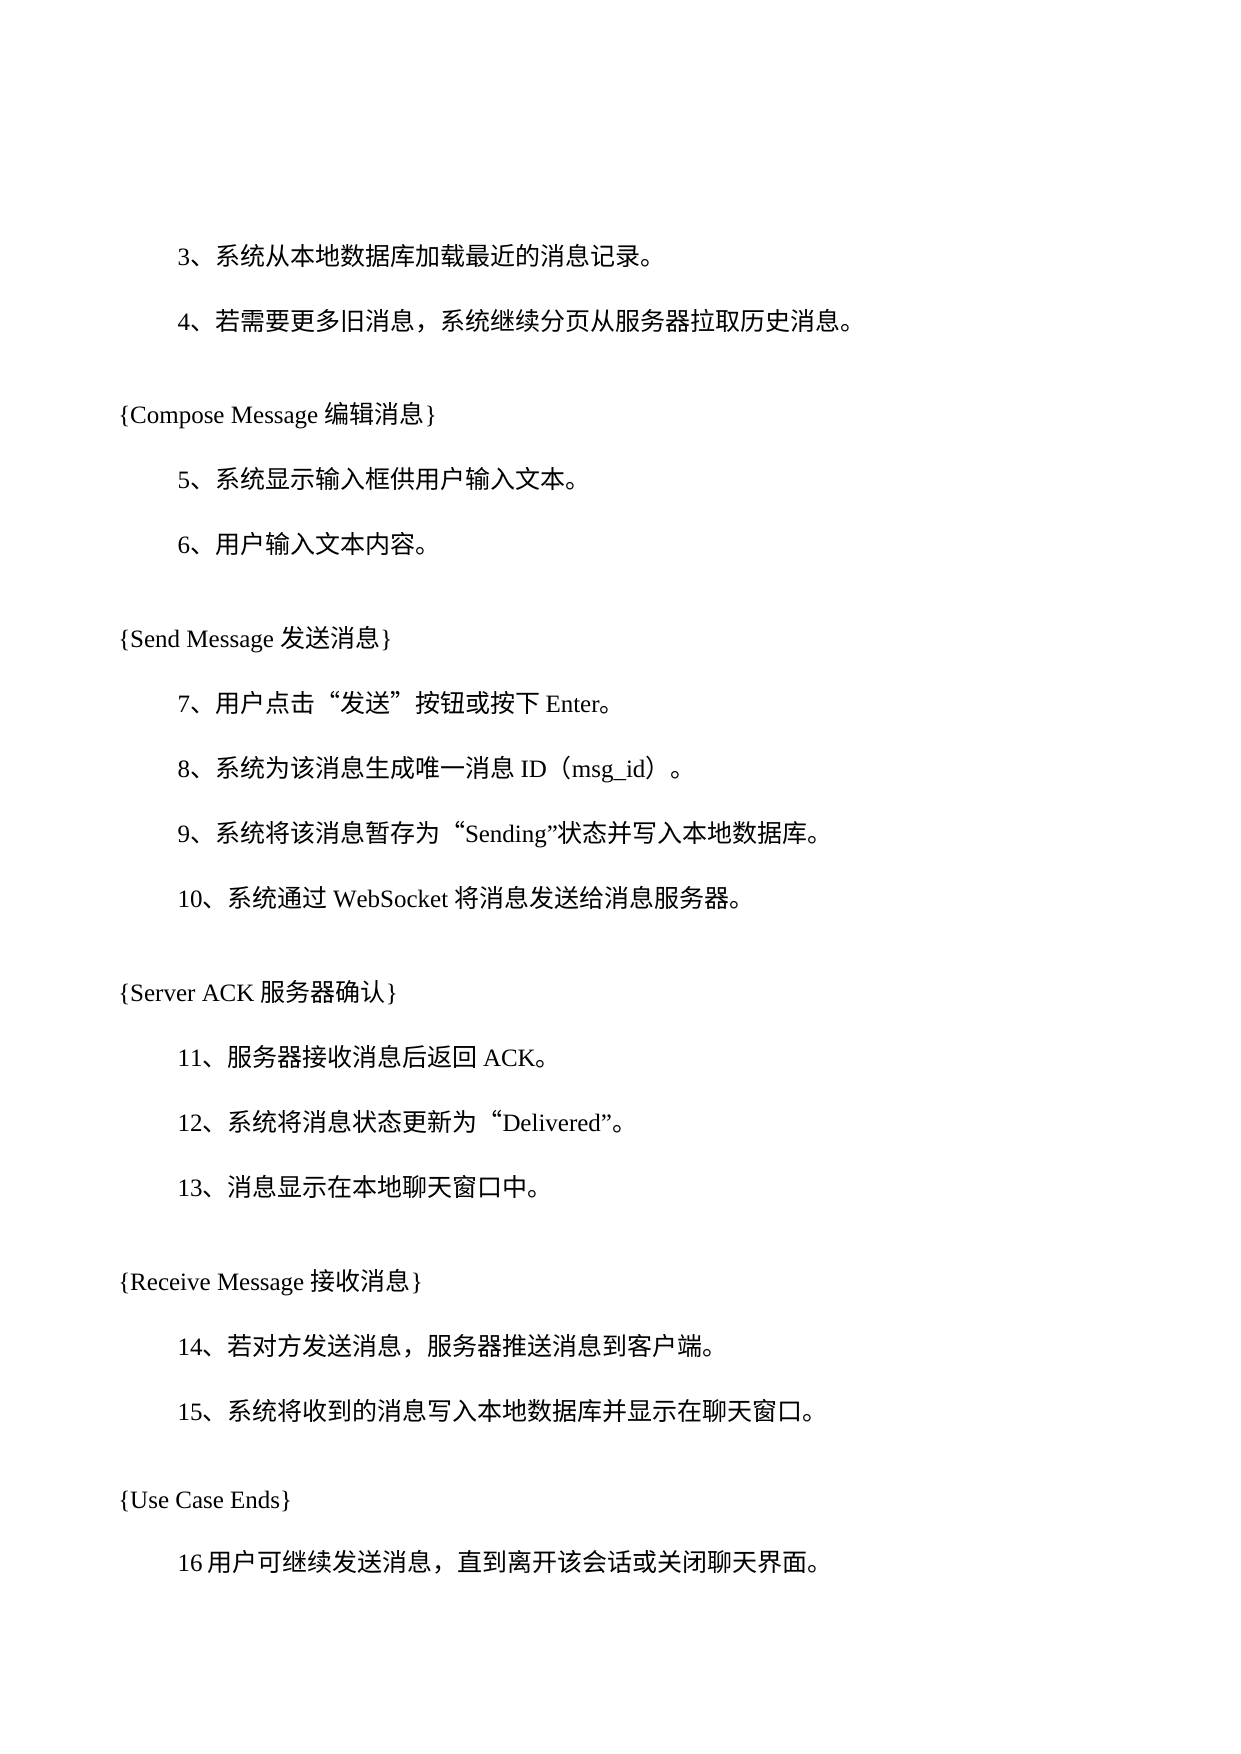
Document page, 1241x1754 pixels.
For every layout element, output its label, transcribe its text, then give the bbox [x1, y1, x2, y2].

text {Server ACK 服务器确认} [118, 972, 1122, 1009]
text {Receive Message 接收消息} [118, 1261, 1122, 1297]
text 9、系统将该消息暂存为“Sending”状态并写入本地数据库。 [177, 814, 1122, 850]
text 15、系统将收到的消息写入本地数据库并显示在聊天窗口。 [177, 1391, 1122, 1427]
text 10、系统通过 WebSocket 将消息发送给消息服务器。 [177, 879, 1122, 915]
text 12、系统将消息状态更新为“Delivered”。 [177, 1102, 1122, 1139]
text 8、系统为该消息生成唯一消息 ID（msg_id）。 [177, 749, 1122, 785]
text 5、系统显示输入框供用户输入文本。 [177, 460, 1122, 496]
text 11、服务器接收消息后返回 ACK。 [177, 1037, 1122, 1074]
text {Use Case Ends} [118, 1485, 1122, 1514]
text {Compose Message 编辑消息} [118, 395, 1122, 431]
text 3、系统从本地数据库加载最近的消息记录。 [177, 236, 1122, 272]
text 13、消息显示在本地聊天窗口中。 [177, 1167, 1122, 1204]
text 4、若需要更多旧消息，系统继续分页从服务器拉取历史消息。 [177, 301, 1122, 337]
text 16用户可继续发送消息，直到离开该会话或关闭聊天界面。 [177, 1542, 1122, 1579]
text {Send Message 发送消息} [118, 619, 1122, 655]
text 14、若对方发送消息，服务器推送消息到客户端。 [177, 1326, 1122, 1362]
text 6、用户输入文本内容。 [177, 525, 1122, 561]
text 7、用户点击“发送”按钮或按下 Enter。 [177, 684, 1122, 720]
